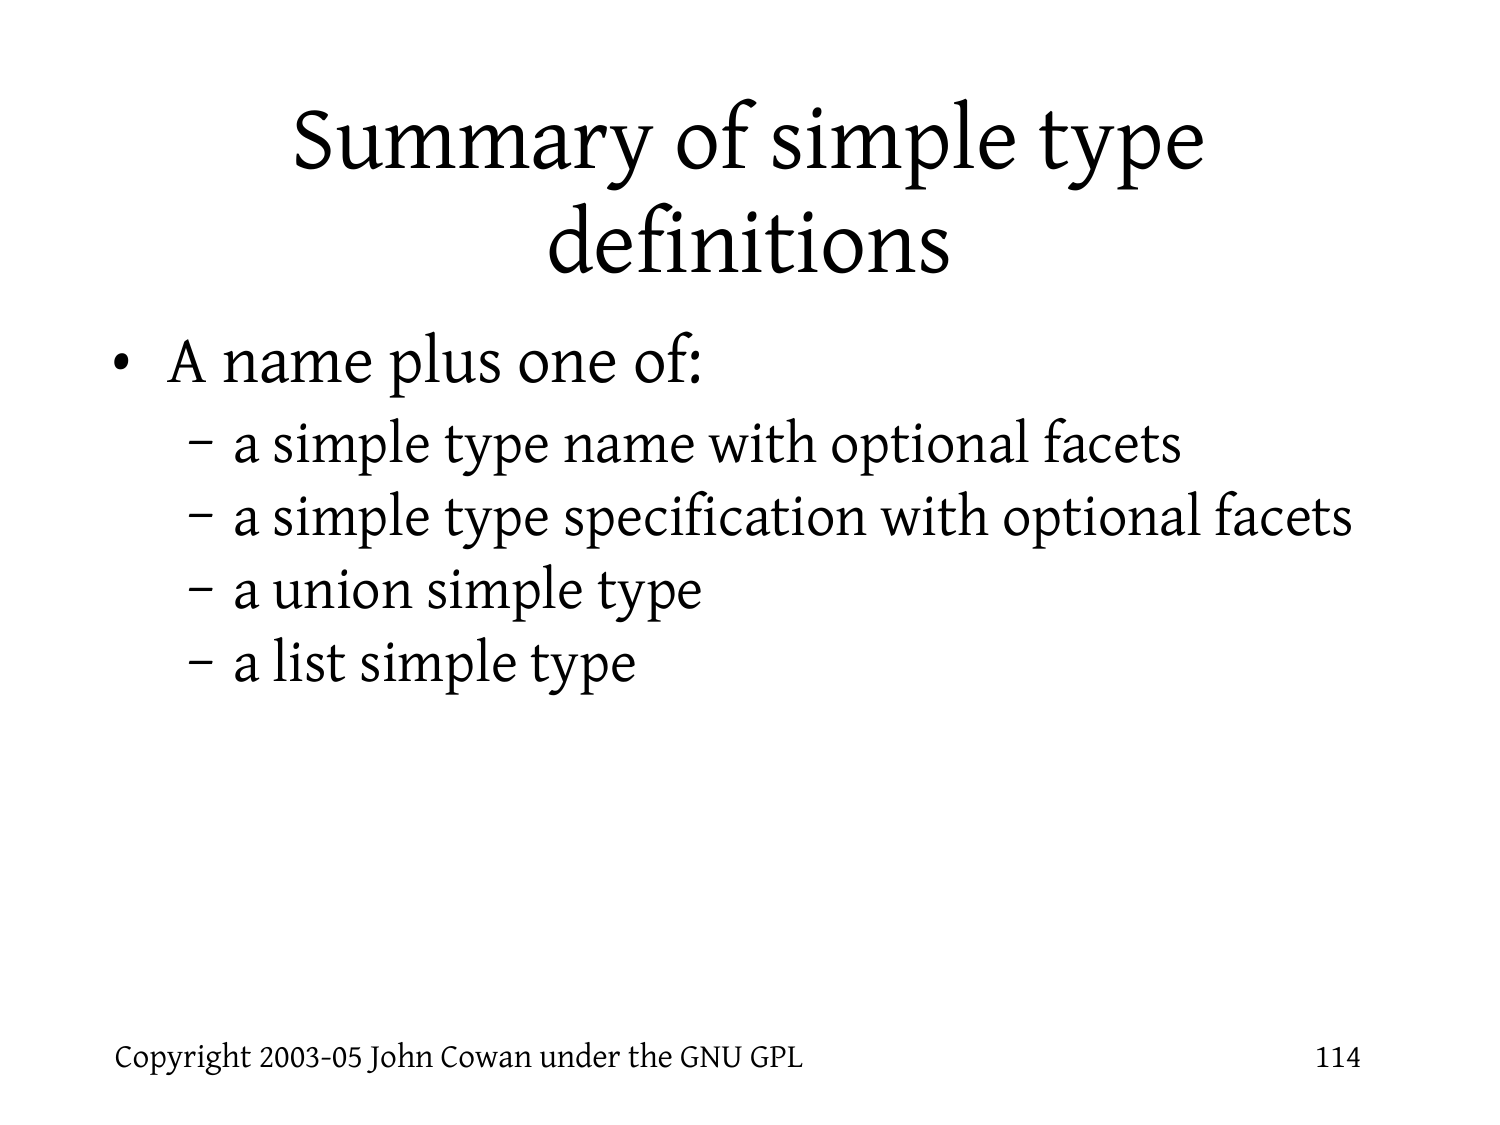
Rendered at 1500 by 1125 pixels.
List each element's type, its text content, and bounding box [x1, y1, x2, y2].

list A name plus one of: a simple type name with optional facets a simple type specification with optional facets a union simple type a list simple type [112, 324, 1387, 1005]
title Summary of simple type definitions [112, 62, 1387, 324]
